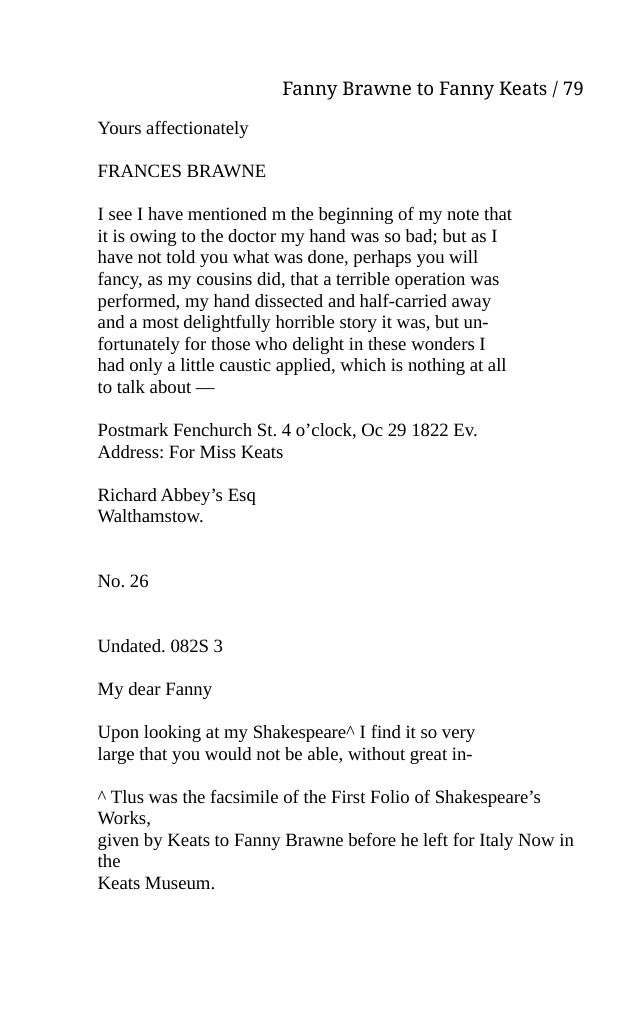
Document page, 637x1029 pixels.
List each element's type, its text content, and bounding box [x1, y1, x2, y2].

text Richard Abbey’s Esq [97, 484, 583, 505]
text FRANCES BRAWNE [97, 160, 583, 182]
text fancy, as my cousins did, that a terrible operation was [97, 268, 583, 289]
text it is owing to the doctor my hand was so bad; but as I [97, 225, 583, 246]
text performed, my hand dissected and half-carried away [97, 289, 583, 311]
text had only a little caustic applied, which is nothing at all [97, 354, 583, 376]
text No. 26 [97, 570, 583, 591]
text Undated. 082S 3 [97, 634, 583, 656]
text given by Keats to Fanny Brawne before he left for Italy Now in the [97, 829, 583, 872]
text ^ Tlus was the facsimile of the First Folio of Shakespeare’s Works, [97, 786, 583, 829]
text Postmark Fenchurch St. 4 o’clock, Oc 29 1822 Ev. [97, 419, 583, 441]
text and a most delightfully horrible story it was, but un- [97, 311, 583, 333]
text have not told you what was done, perhaps you will [97, 246, 583, 268]
text Address: For Miss Keats [97, 441, 583, 462]
text Walthamstow. [97, 505, 583, 527]
text Keats Museum. [97, 872, 583, 893]
text I see I have mentioned m the beginning of my note that [97, 203, 583, 225]
text to talk about — [97, 376, 583, 397]
text Upon looking at my Shakespeare^ I find it so very [97, 721, 583, 742]
text large that you would not be able, without great in- [97, 742, 583, 764]
text Yours affectionately [97, 117, 583, 139]
text fortunately for those who delight in these wonders I [97, 333, 583, 354]
text My dear Fanny [97, 678, 583, 699]
